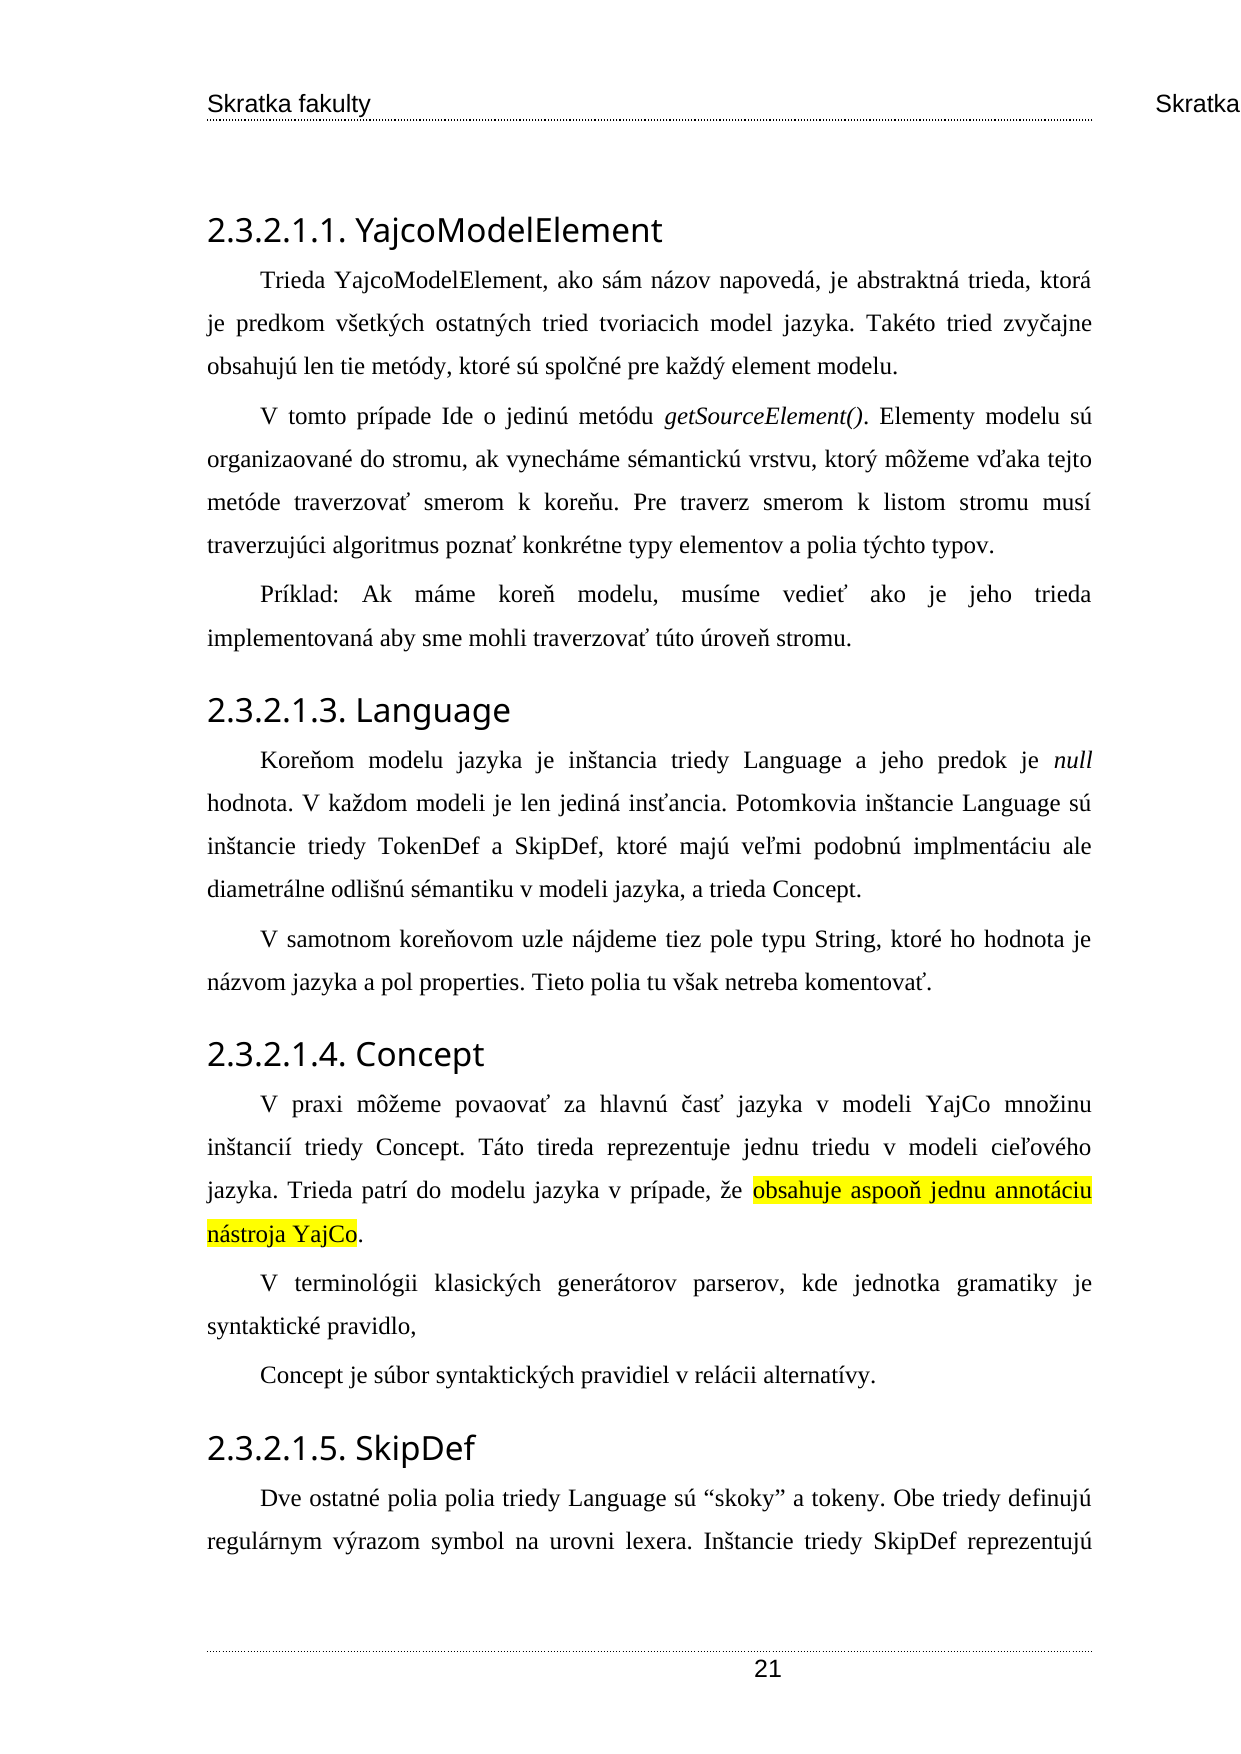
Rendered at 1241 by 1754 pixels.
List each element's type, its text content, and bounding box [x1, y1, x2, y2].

subtitle 2.3.2.1.1. YajcoModelElement [207, 207, 1092, 252]
subtitle V terminológii klasických generátorov parserov, kde jednotka gramatiky je syntaktické pravidlo, [207, 1268, 1092, 1340]
subtitle Dve ostatné polia polia triedy Language sú “skoky” a tokeny. Obe triedy definujú regulárnym výrazom symbol na urovni lexera. Inštancie triedy SkipDef reprezentujú [207, 1483, 1092, 1555]
subtitle Príklad: Ak máme koreň modelu, musíme vedieť ako je jeho trieda implementovaná aby sme mohli traverzovať túto úroveň stromu. [207, 579, 1092, 651]
subtitle Koreňom modelu jazyka je inštancia triedy Language a jeho predok je null hodnota. V každom modeli je len jediná insťancia. Potomkovia inštancie Language sú inštancie triedy TokenDef a SkipDef, ktoré majú veľmi podobnú implmentáciu ale diametrálne odlišnú sémantiku v modeli jazyka, a trieda Concept. [207, 745, 1092, 903]
subtitle V tomto prípade Ide o jedinú metódu getSourceElement(). Elementy modelu sú organizaované do stromu, ak vynecháme sémantickú vrstvu, ktorý môžeme vďaka tejto metóde traverzovať smerom k koreňu. Pre traverz smerom k listom stromu musí traverzujúci algoritmus poznať konkrétne typy elementov a polia týchto typov. [207, 401, 1092, 559]
subtitle Concept je súbor syntaktických pravidiel v relácii alternatívy. [207, 1361, 1092, 1389]
subtitle Trieda YajcoModelElement, ako sám názov napovedá, je abstraktná trieda, ktorá je predkom všetkých ostatných tried tvoriacich model jazyka. Takéto tried zvyčajne obsahujú len tie metódy, ktoré sú spolčné pre každý element modelu. [207, 265, 1092, 380]
subtitle 2.3.2.1.3. Language [207, 687, 1092, 732]
subtitle 2.3.2.1.4. Concept [207, 1031, 1092, 1076]
subtitle 2.3.2.1.5. SkipDef [207, 1424, 1092, 1470]
subtitle V samotnom koreňovom uzle nájdeme tiez pole typu String, ktoré ho hodnota je názvom jazyka a pol properties. Tieto polia tu však netreba komentovať. [207, 924, 1092, 996]
subtitle V praxi môžeme povaovať za hlavnú časť jazyka v modeli YajCo množinu inštancií triedy Concept. Táto tireda reprezentuje jednu triedu v modeli cieľového jazyka. Trieda patrí do modelu jazyka v prípade, že obsahuje aspooň jednu annotáciu nástroja YajCo. [207, 1089, 1092, 1247]
